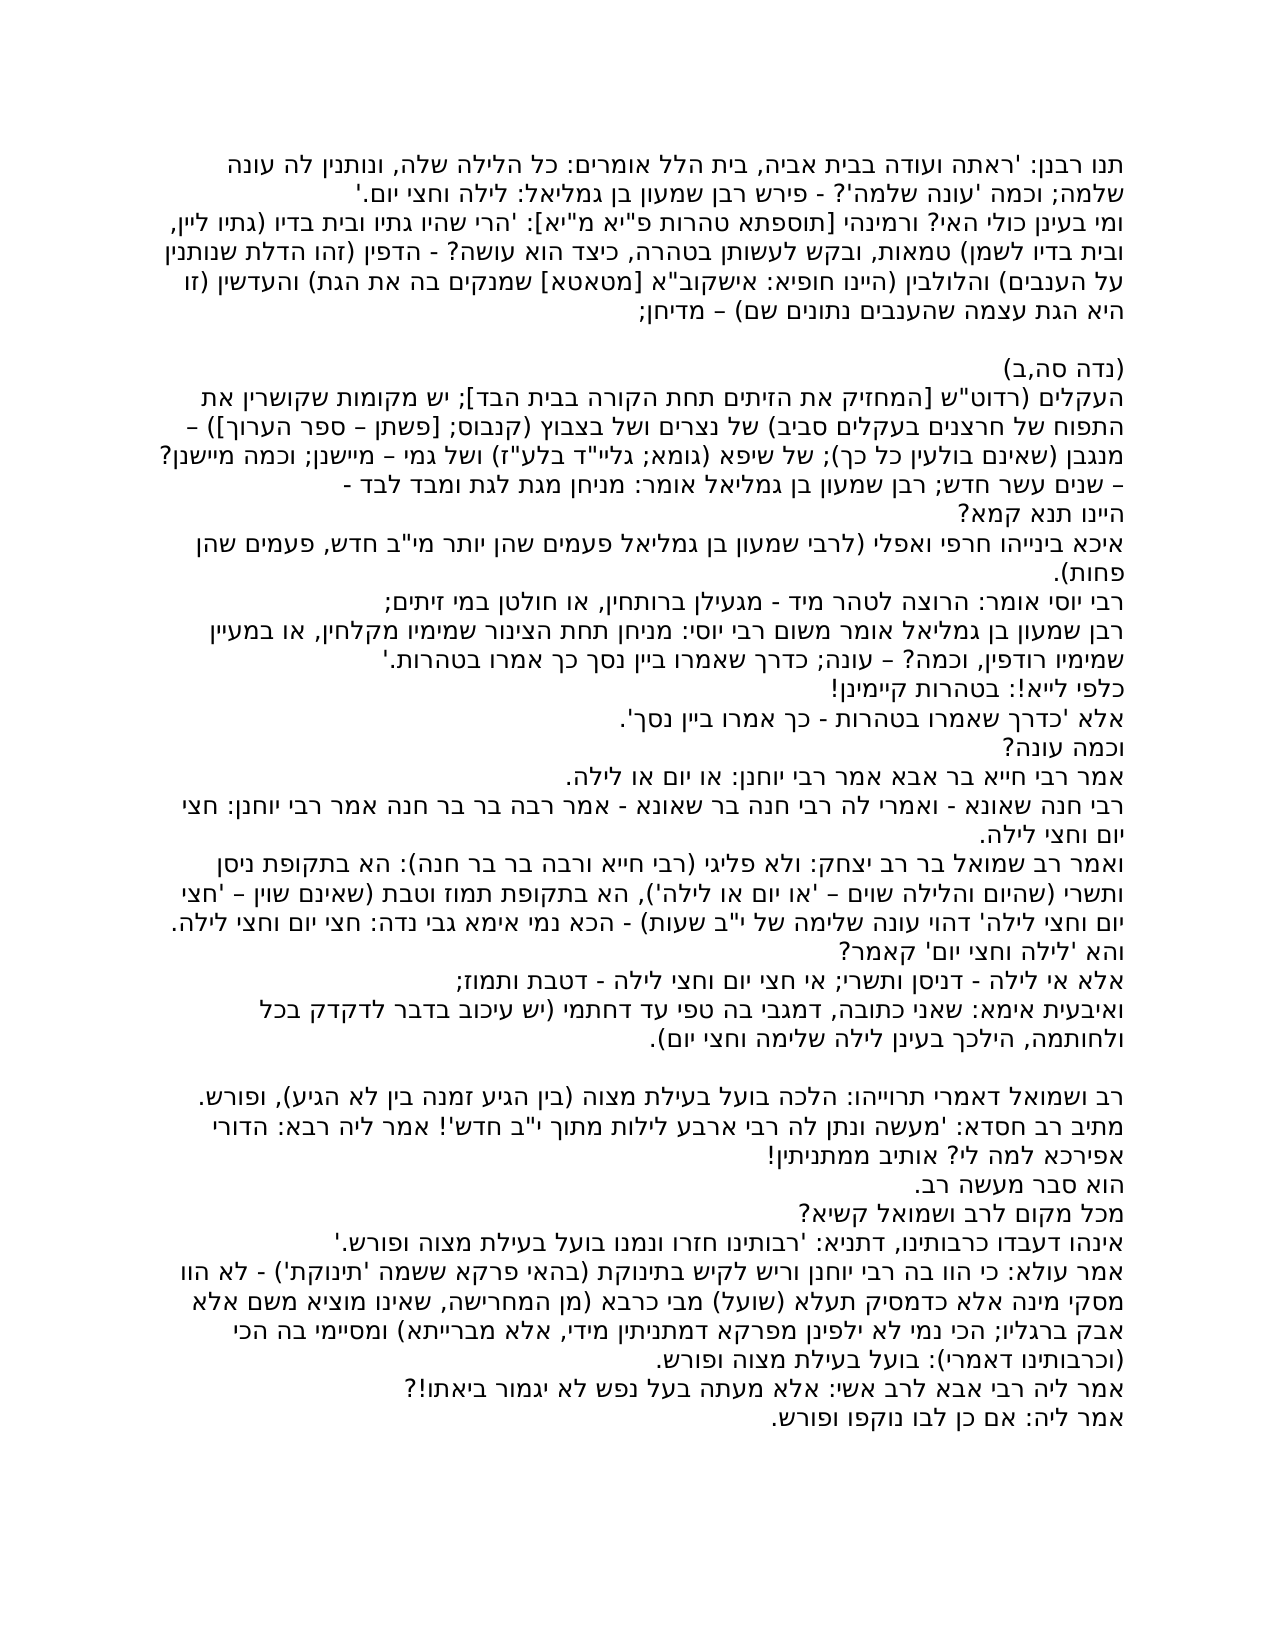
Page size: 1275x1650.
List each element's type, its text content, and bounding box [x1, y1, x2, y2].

text רבן שמעון בן גמליאל אומר משום רבי יוסי: מניחן תחת הצינור שמימיו מקלחין, או במעיין שמימיו רודפין, וכמה? – עונה; כדרך שאמרו ביין נסך כך אמרו בטהרות.' [150, 616, 1125, 674]
text מכל מקום לרב ושמואל קשיא? [150, 1199, 1125, 1228]
text אינהו דעבדו כרבותינו, דתניא: 'רבותינו חזרו ונמנו בועל בעילת מצוה ופורש.' [150, 1228, 1125, 1257]
text מתיב רב חסדא: 'מעשה ונתן לה רבי ארבע לילות מתוך י"ב חדש'! אמר ליה רבא: הדורי אפירכא למה לי? אותיב ממתניתין! [150, 1112, 1125, 1170]
text אלא 'כדרך שאמרו בטהרות - כך אמרו ביין נסך'. [150, 704, 1125, 733]
text (נדה סה,ב) [150, 354, 1125, 383]
text רבי חנה שאונא - ואמרי לה רבי חנה בר שאונא - אמר רבה בר בר חנה אמר רבי יוחנן: חצי יום וחצי לילה. [150, 791, 1125, 849]
text איכא בינייהו חרפי ואפלי (לרבי שמעון בן גמליאל פעמים שהן יותר מי"ב חדש, פעמים שהן פחות). [150, 529, 1125, 587]
text רב ושמואל דאמרי תרוייהו: הלכה בועל בעילת מצוה (בין הגיע זמנה בין לא הגיע), ופורש. [150, 1082, 1125, 1112]
text אלא אי לילה - דניסן ותשרי; אי חצי יום וחצי לילה - דטבת ותמוז; [150, 966, 1125, 995]
text וכמה עונה? [150, 733, 1125, 762]
text אמר עולא: כי הוו בה רבי יוחנן וריש לקיש בתינוקת (בהאי פרקא ששמה 'תינוקת') - לא הוו מסקי מינה אלא כדמסיק תעלא (שועל) מבי כרבא (מן המחרישה, שאינו מוציא משם אלא אבק ברגליו; הכי נמי לא ילפינן מפרקא דמתניתין מידי, אלא מברייתא) ומסיימי בה הכי (וכרבותינו דאמרי): בועל בעילת מצוה ופורש. [150, 1257, 1125, 1374]
text אמר רבי חייא בר אבא אמר רבי יוחנן: או יום או לילה. [150, 762, 1125, 791]
text והא 'לילה וחצי יום' קאמר? [150, 937, 1125, 966]
text הוא סבר מעשה רב. [150, 1170, 1125, 1199]
text ואיבעית אימא: שאני כתובה, דמגבי בה טפי עד דחתמי (יש עיכוב בדבר לדקדק בכל ולחותמה, הילכך בעינן לילה שלימה וחצי יום). [150, 995, 1125, 1054]
text אמר ליה רבי אבא לרב אשי: אלא מעתה בעל נפש לא יגמור ביאתו!? [150, 1374, 1125, 1403]
text כלפי לייא!: בטהרות קיימינן! [150, 674, 1125, 704]
text תנו רבנן: 'ראתה ועודה בבית אביה, בית הלל אומרים: כל הלילה שלה, ונותנין לה עונה שלמה; וכמה 'עונה שלמה'? - פירש רבן שמעון בן גמליאל: לילה וחצי יום.' [150, 150, 1125, 208]
text העקלים (רדוט"ש [המחזיק את הזיתים תחת הקורה בבית הבד]; יש מקומות שקושרין את התפוח של חרצנים בעקלים סביב) של נצרים ושל בצבוץ (קנבוס; [פשתן – ספר הערוך]) – מנגבן (שאינם בולעין כל כך); של שיפא (גומא; גליי"ד בלע"ז) ושל גמי – מיישנן; וכמה מיישנן? – שנים עשר חדש; רבן שמעון בן גמליאל אומר: מניחן מגת לגת ומבד לבד - [150, 383, 1125, 499]
text ומי בעינן כולי האי? ורמינהי [תוספתא טהרות פ"יא מ"יא]: 'הרי שהיו גתיו ובית בדיו (גתיו ליין, ובית בדיו לשמן) טמאות, ובקש לעשותן בטהרה, כיצד הוא עושה? - הדפין (זהו הדלת שנותנין על הענבים) והלולבין (היינו חופיא: אישקוב"א [מטאטא] שמנקים בה את הגת) והעדשין (זו היא הגת עצמה שהענבים נתונים שם) – מדיחן; [150, 208, 1125, 325]
text ואמר רב שמואל בר רב יצחק: ולא פליגי (רבי חייא ורבה בר בר חנה): הא בתקופת ניסן ותשרי (שהיום והלילה שוים – 'או יום או לילה'), הא בתקופת תמוז וטבת (שאינם שוין – 'חצי יום וחצי לילה' דהוי עונה שלימה של י"ב שעות) - הכא נמי אימא גבי נדה: חצי יום וחצי לילה. [150, 849, 1125, 937]
text אמר ליה: אם כן לבו נוקפו ופורש. [150, 1403, 1125, 1432]
text רבי יוסי אומר: הרוצה לטהר מיד - מגעילן ברותחין, או חולטן במי זיתים; [150, 587, 1125, 616]
text היינו תנא קמא? [150, 499, 1125, 529]
